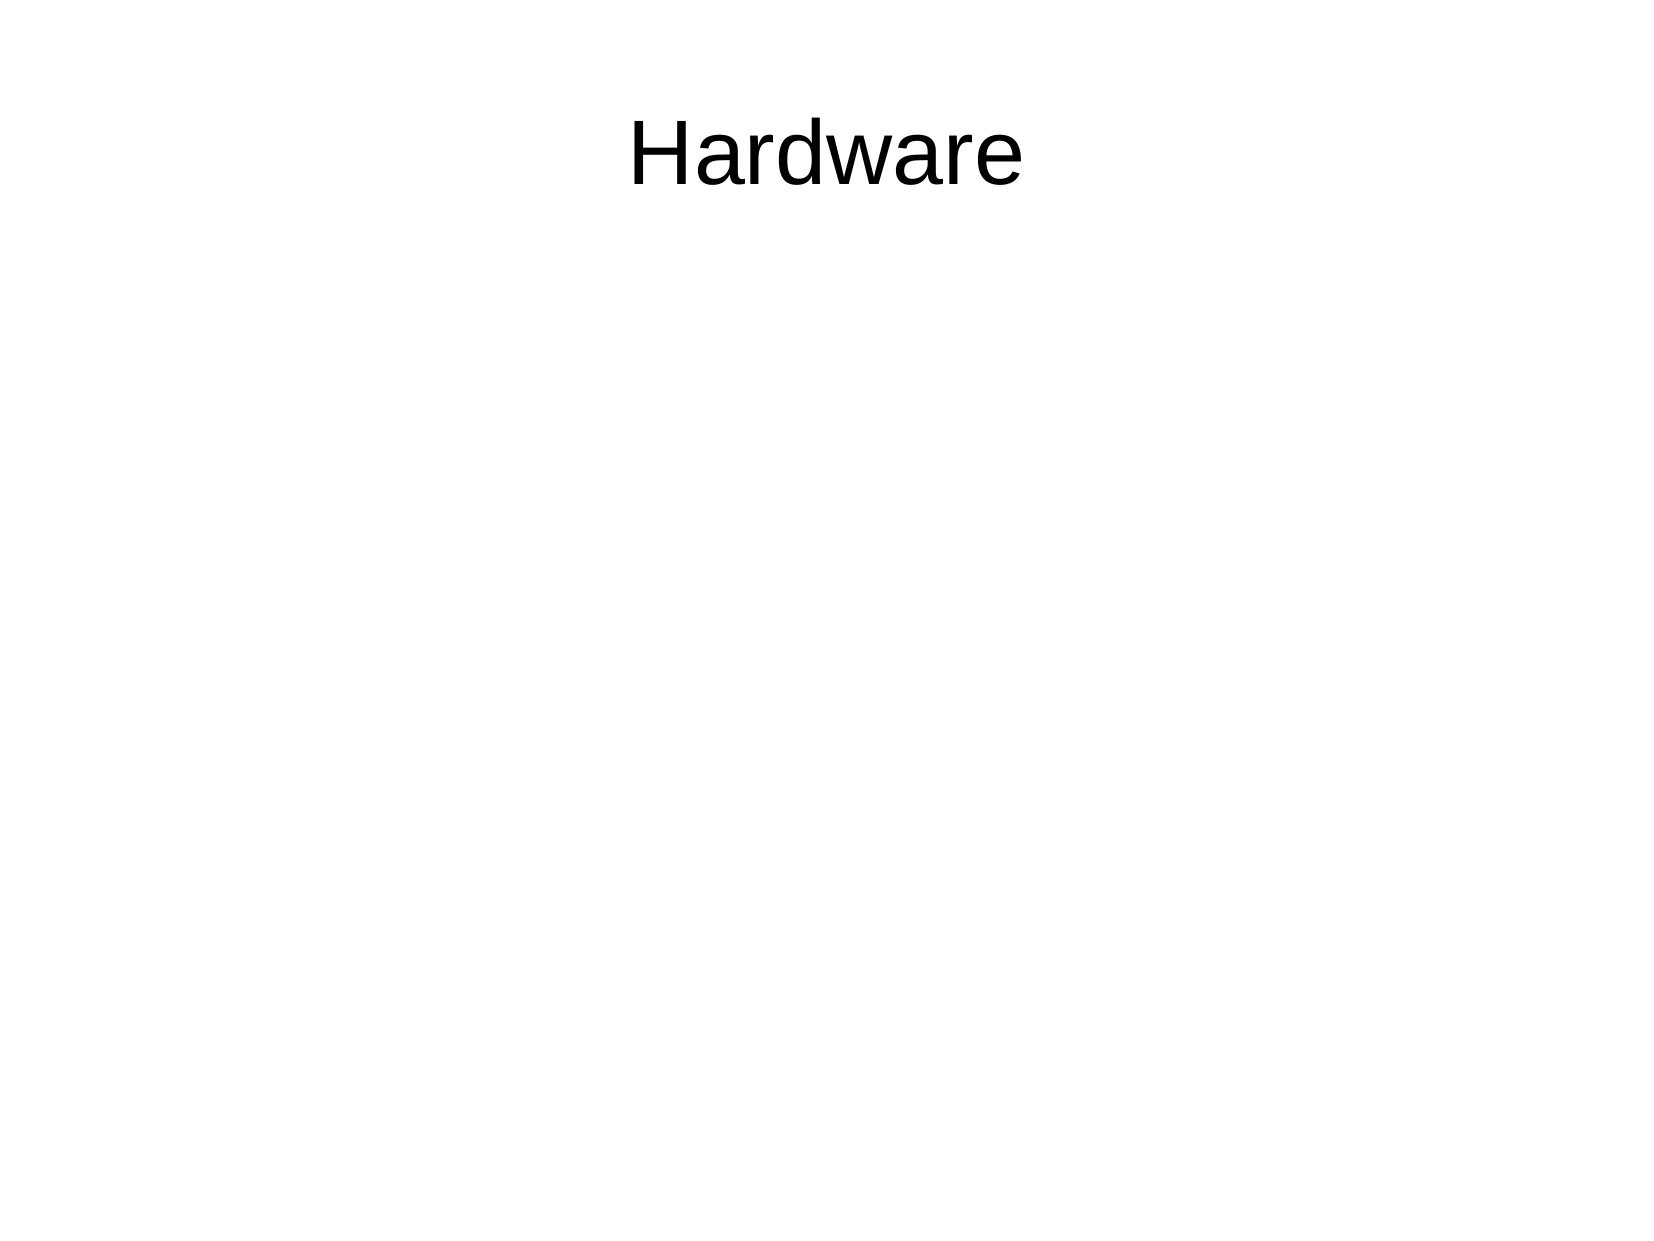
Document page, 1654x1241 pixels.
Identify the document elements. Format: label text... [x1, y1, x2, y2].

title Hardware [82, 49, 1571, 257]
